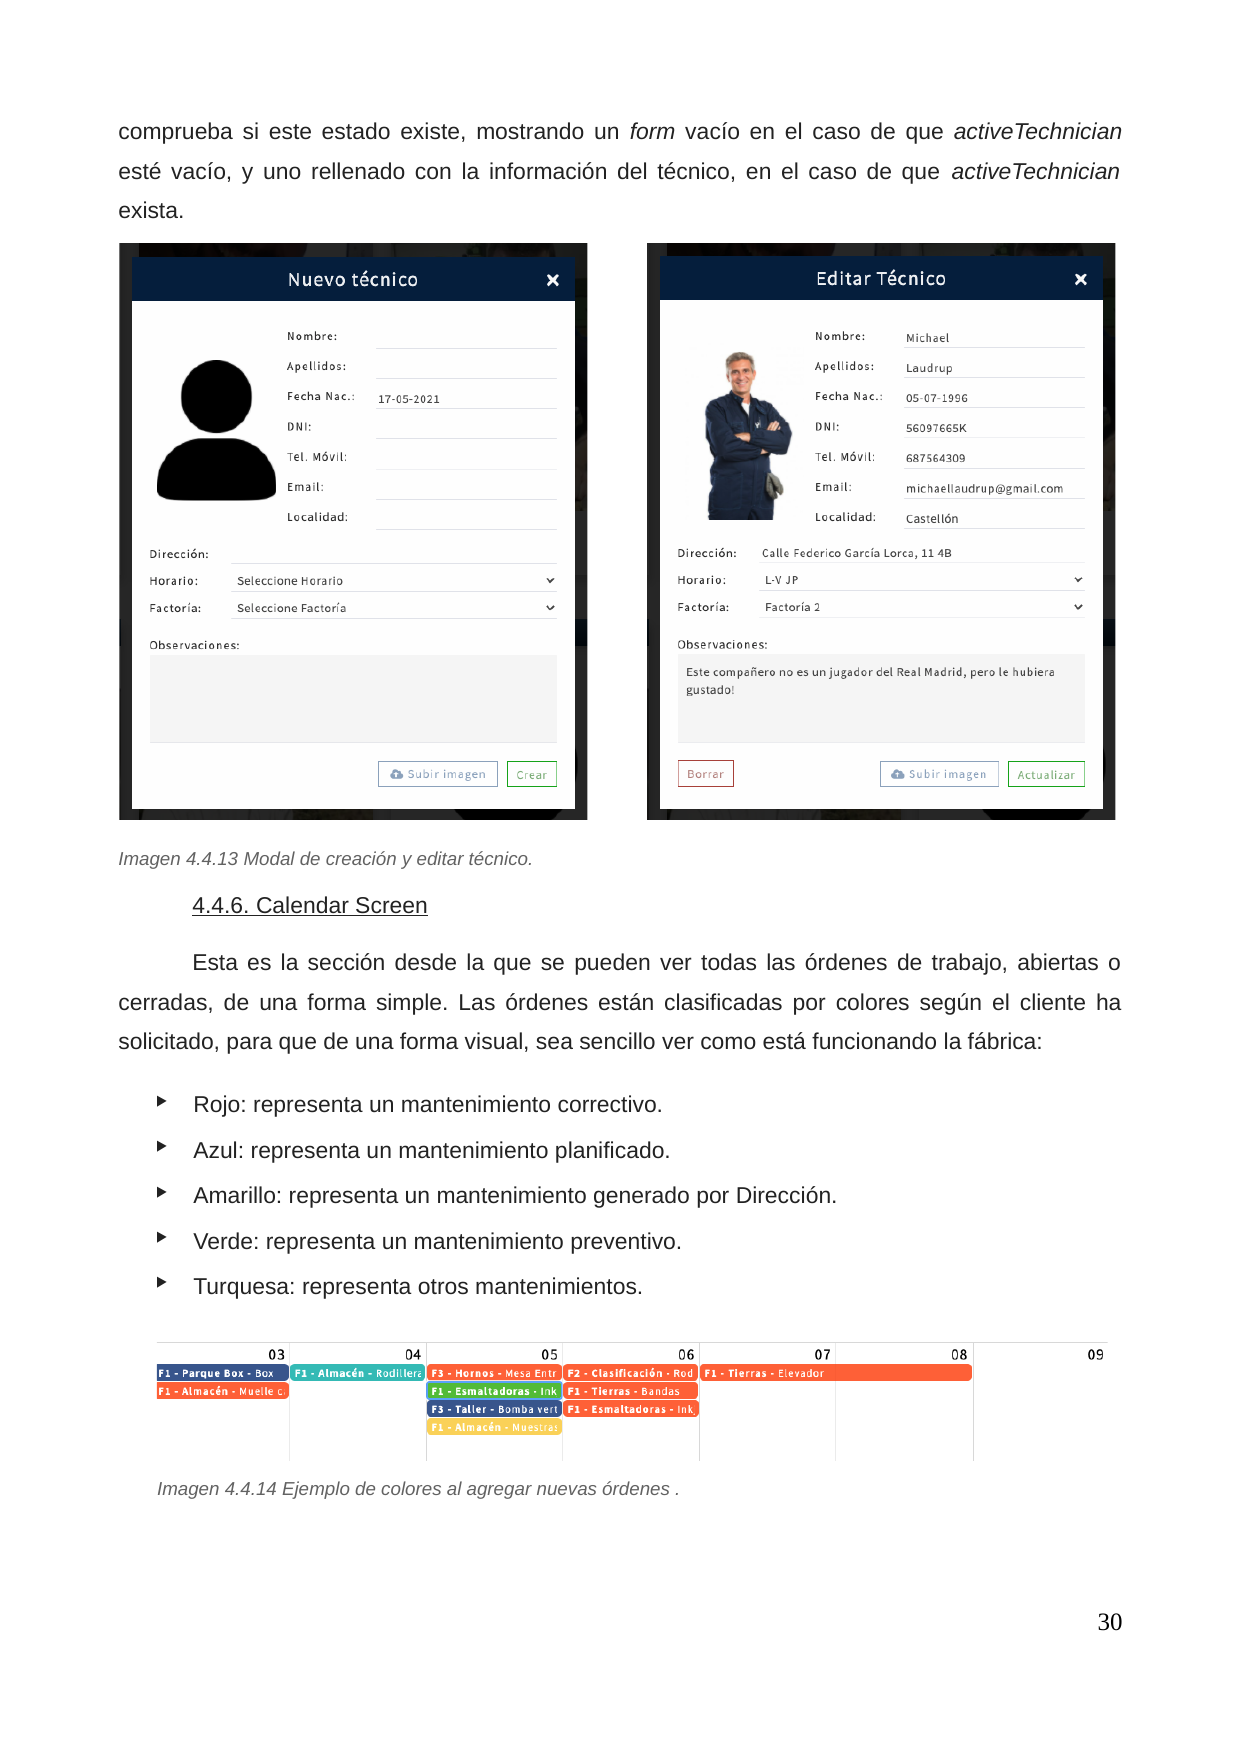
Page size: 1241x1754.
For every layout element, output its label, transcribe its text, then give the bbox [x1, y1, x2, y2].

list Verde: representa un mantenimiento preventivo. [156, 1228, 1122, 1254]
text Imagen 4.4.13 Modal de creación y editar técnico. [118, 820, 1122, 870]
text 4.4.6. Calendar Screen [118, 892, 1122, 918]
picture [156, 1342, 1108, 1461]
text comprueba si este estado existe, mostrando un form vacío en el caso de que activeTechnician esté vacío, y uno rellenado con la información del técnico, en el caso de que activeTechnician exista. [118, 118, 1122, 223]
text Imagen 4.4.14 Ejemplo de colores al agregar nuevas órdenes . [157, 1461, 1108, 1500]
picture [647, 243, 1116, 820]
text Esta es la sección desde la que se pueden ver todas las órdenes de trabajo, abiertas o cerradas, de una forma simple. Las órdenes están clasificadas por colores según el cliente ha solicitado, para que de una forma visual, sea sencillo ver como está funcionando la fábrica: [118, 949, 1122, 1055]
list Turquesa: representa otros mantenimientos. [156, 1273, 1122, 1299]
list Rojo: representa un mantenimiento correctivo. [156, 1091, 1122, 1118]
list Azul: representa un mantenimiento planificado. [156, 1137, 1122, 1163]
list Amarillo: representa un mantenimiento generado por Dirección. [156, 1182, 1122, 1209]
picture [119, 243, 588, 820]
